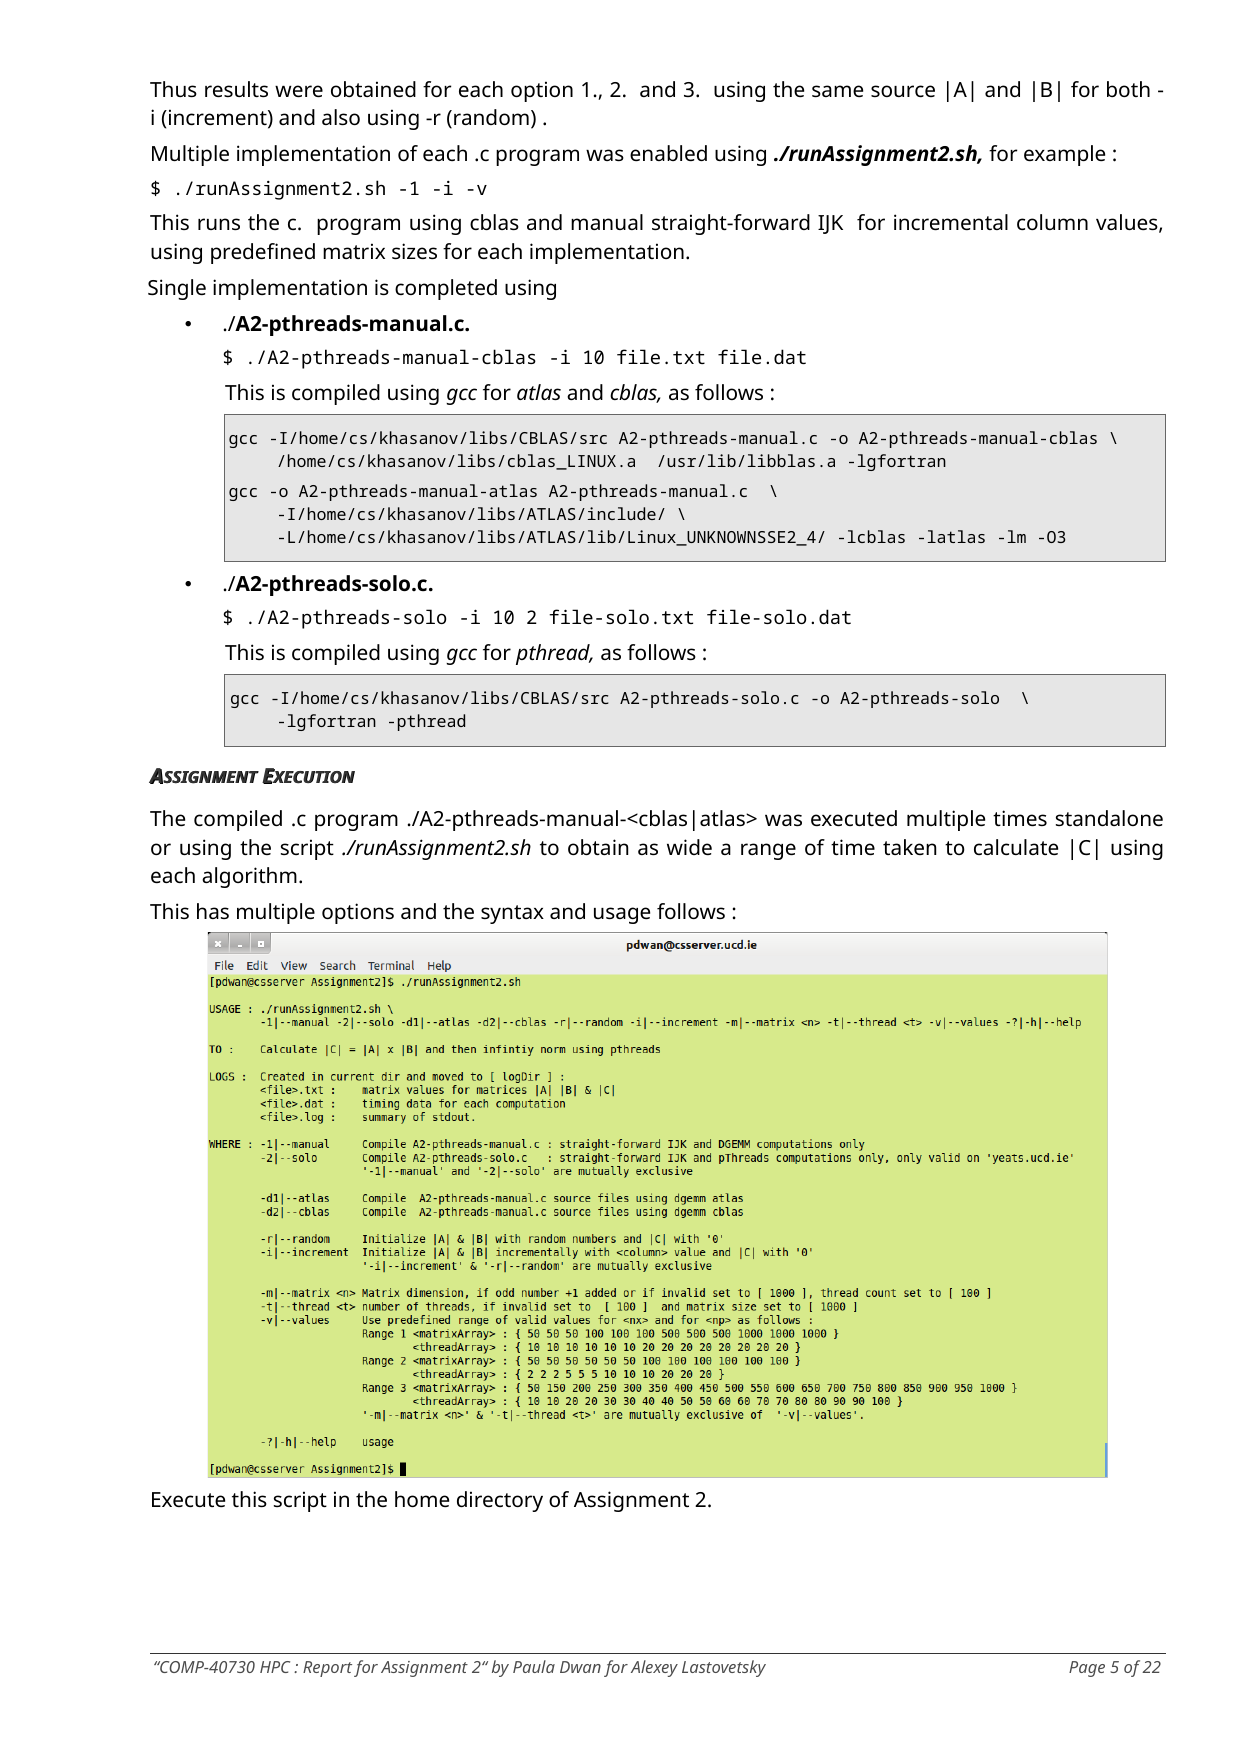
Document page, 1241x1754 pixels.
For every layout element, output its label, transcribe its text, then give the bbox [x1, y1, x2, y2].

table_header gcc -I/home/cs/khasanov/libs/CBLAS/src A2-pthreads-manual.c -o A2-pthreads-manual-cblas \ /home/cs/khasanov/libs/cblas_LINUX.a /usr/lib/libblas.a -lgfortran gcc -o A2-pthreads-manual-atlas A2-pthreads-manual.c \ -I/home/cs/khasanov/libs/ATLAS/include/ \ -L/home/cs/khasanov/libs/ATLAS/lib/Linux_UNKNOWNSSE2_4/ -lcblas -latlas -lm -O3 [225, 415, 1165, 561]
text $ ./runAssignment2.sh -1 -i -v [150, 175, 1166, 201]
text Single implementation is completed using [147, 273, 1166, 301]
subtitle Assignment Execution [150, 761, 1166, 789]
text Thus results were obtained for each option 1., 2. and 3. using the same source |A| and |B| for both -i (increment) and also using -r (random) . [150, 75, 1166, 132]
text This runs the c. program using cblas and manual straight-forward IJK for incremental column values, using predefined matrix sizes for each implementation. [150, 208, 1166, 265]
list ./A2-pthreads-manual.c. [184, 309, 1166, 337]
table_header gcc -I/home/cs/khasanov/libs/CBLAS/src A2-pthreads-solo.c -o A2-pthreads-solo \ -lgfortran -pthread [225, 675, 1165, 746]
list $ ./A2-pthreads-solo -i 10 2 file-solo.txt file-solo.dat [184, 605, 1166, 630]
text The compiled .c program ./A2-pthreads-manual-<cblas|atlas> was executed multiple times standalone or using the script ./runAssignment2.sh to obtain as wide a range of time taken to calculate |C| using each algorithm. [150, 804, 1166, 889]
text This has multiple options and the syntax and usage follows : [150, 897, 1166, 925]
list ./A2-pthreads-solo.c. [184, 569, 1166, 597]
text This is compiled using gcc for atlas and cblas, as follows : [225, 378, 1166, 406]
text This is compiled using gcc for pthread, as follows : [225, 638, 1166, 666]
text Multiple implementation of each .c program was enabled using ./runAssignment2.sh, for example : [150, 139, 1166, 168]
list $ ./A2-pthreads-manual-cblas -i 10 file.txt file.dat [184, 344, 1166, 370]
text Execute this script in the home directory of Assignment 2. [150, 1485, 1166, 1513]
picture [207, 932, 1108, 1478]
